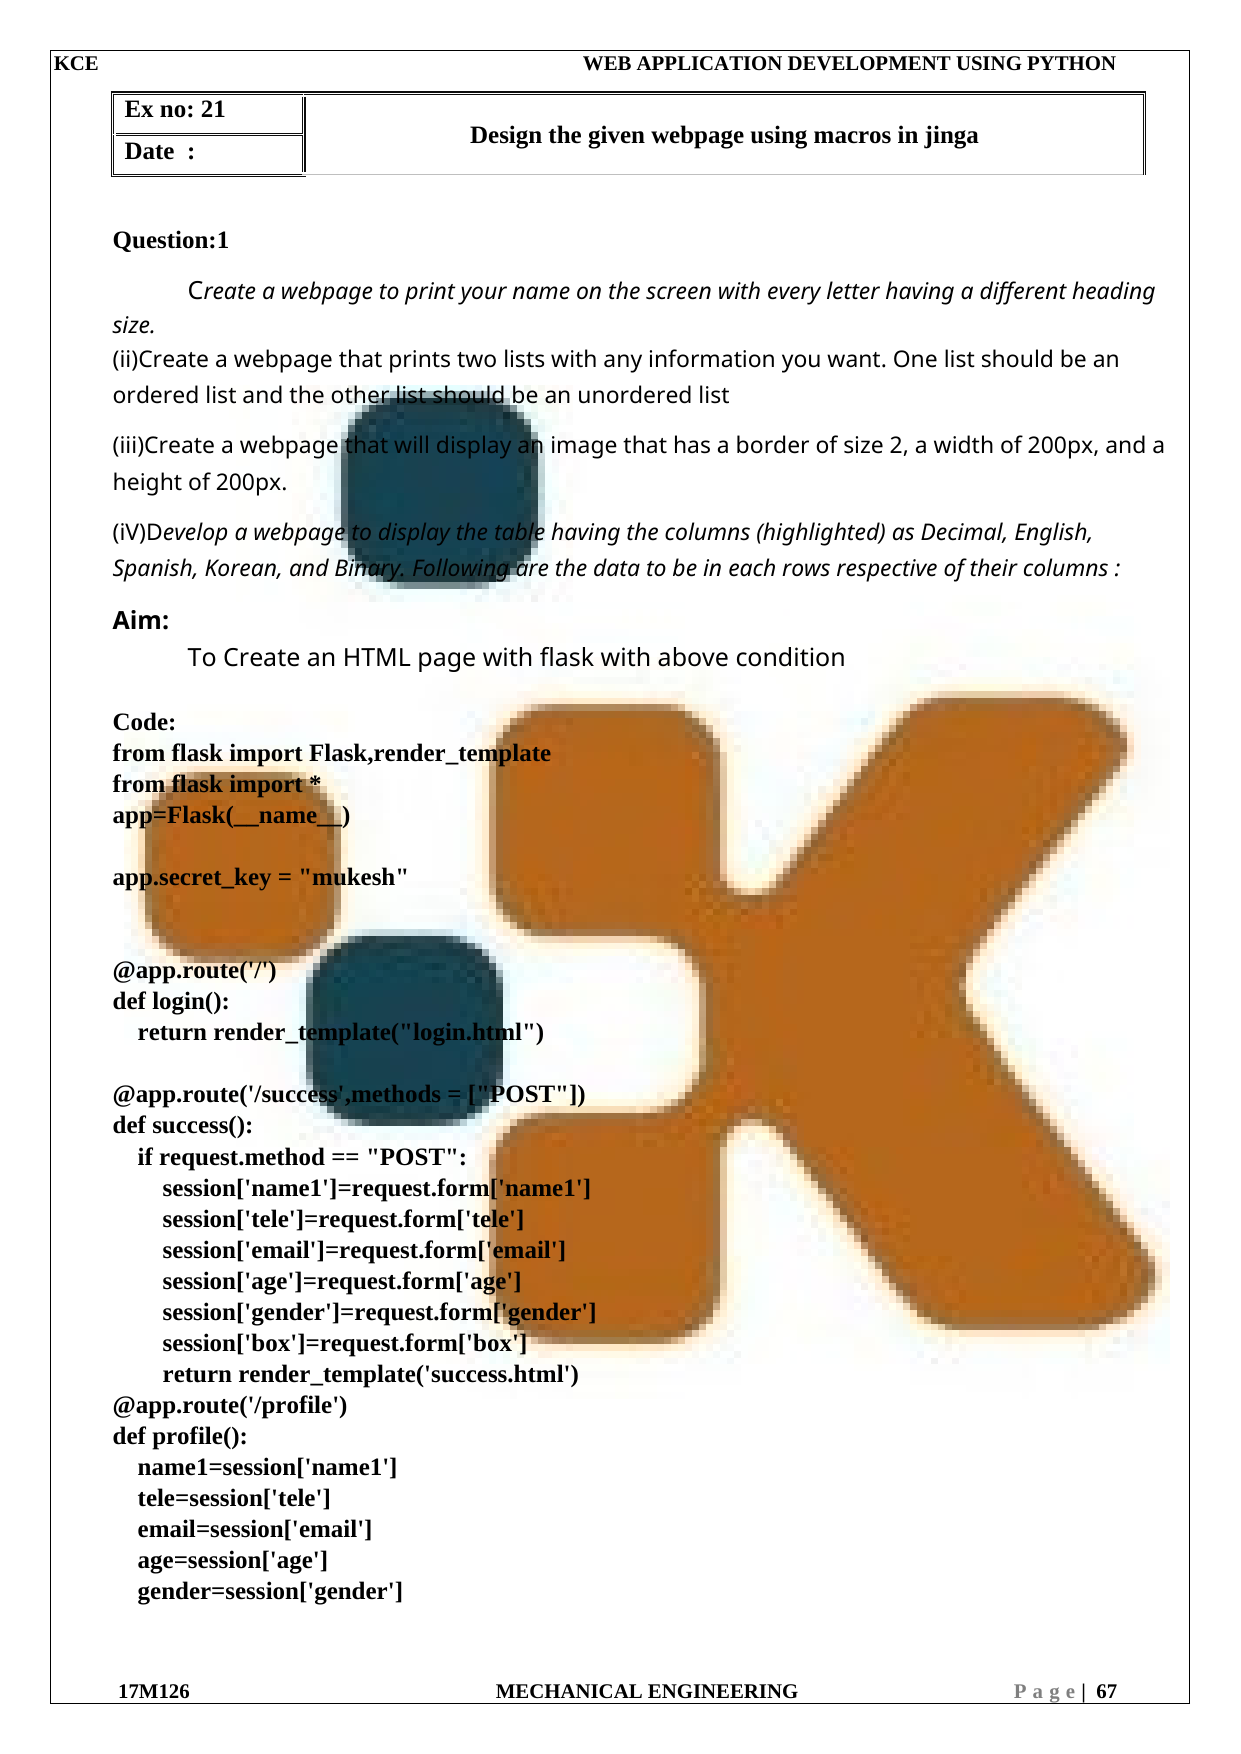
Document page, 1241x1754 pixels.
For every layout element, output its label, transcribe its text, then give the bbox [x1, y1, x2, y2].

text Create a webpage to print your name on the screen with every letter having a different heading size. [112, 273, 1181, 341]
text app=Flask(__name__) [112, 800, 1181, 829]
text session['box']=request.form['box'] [112, 1328, 1181, 1357]
table_header Design the given webpage using macros in jinga [304, 95, 1143, 174]
text (iii)Create a webpage that will display an image that has a border of size 2, a width of 200px, and a height of 200px. [112, 429, 1181, 497]
text (ii)Create a webpage that prints two lists with any information you want. One list should be an ordered list and the other list should be an unordered list [112, 343, 1181, 410]
text session['gender']=request.form['gender'] [112, 1297, 1181, 1326]
text @app.route('/success',methods = ["POST"]) [112, 1079, 1181, 1108]
text if request.method == "POST": [112, 1142, 1181, 1170]
picture [124, 497, 1170, 516]
text from flask import Flask,render_template [112, 738, 1181, 767]
text session['age']=request.form['age'] [112, 1266, 1181, 1294]
text def profile(): [112, 1421, 1181, 1450]
text tele=session['tele'] [112, 1483, 1181, 1512]
text def success(): [112, 1111, 1181, 1139]
text age=session['age'] [112, 1545, 1181, 1574]
text def login(): [112, 986, 1181, 1015]
picture [124, 1046, 1170, 1079]
text To Create an HTML page with flask with above condition [112, 639, 1181, 673]
text app.secret_key = "mukesh" [112, 862, 1181, 891]
text from flask import * [112, 769, 1181, 798]
text name1=session['name1'] [112, 1452, 1181, 1481]
text session['tele']=request.form['tele'] [112, 1204, 1181, 1232]
picture [124, 673, 1170, 707]
text Code: [112, 707, 1181, 736]
text gender=session['gender'] [112, 1576, 1181, 1605]
text session['email']=request.form['email'] [112, 1235, 1181, 1263]
table_cell Date : [113, 133, 304, 174]
picture [124, 410, 1170, 429]
text return render_template("login.html") [112, 1017, 1181, 1046]
text Question:1 [112, 225, 1181, 254]
text (iV)Develop a webpage to display the table having the columns (highlighted) as Decimal, English, Spanish, Korean, and Binary. Following are the data to be in each rows respective of their columns : [112, 516, 1181, 583]
text email=session['email'] [112, 1514, 1181, 1543]
picture [124, 891, 1170, 955]
text session['name1']=request.form['name1'] [112, 1173, 1181, 1201]
text @app.route('/') [112, 955, 1181, 984]
text return render_template('success.html') [112, 1359, 1181, 1388]
text @app.route('/profile') [112, 1390, 1181, 1419]
picture [124, 583, 1170, 602]
picture [124, 829, 1170, 862]
table_header Ex no: 21 [114, 93, 304, 133]
text Aim: [112, 602, 1181, 636]
